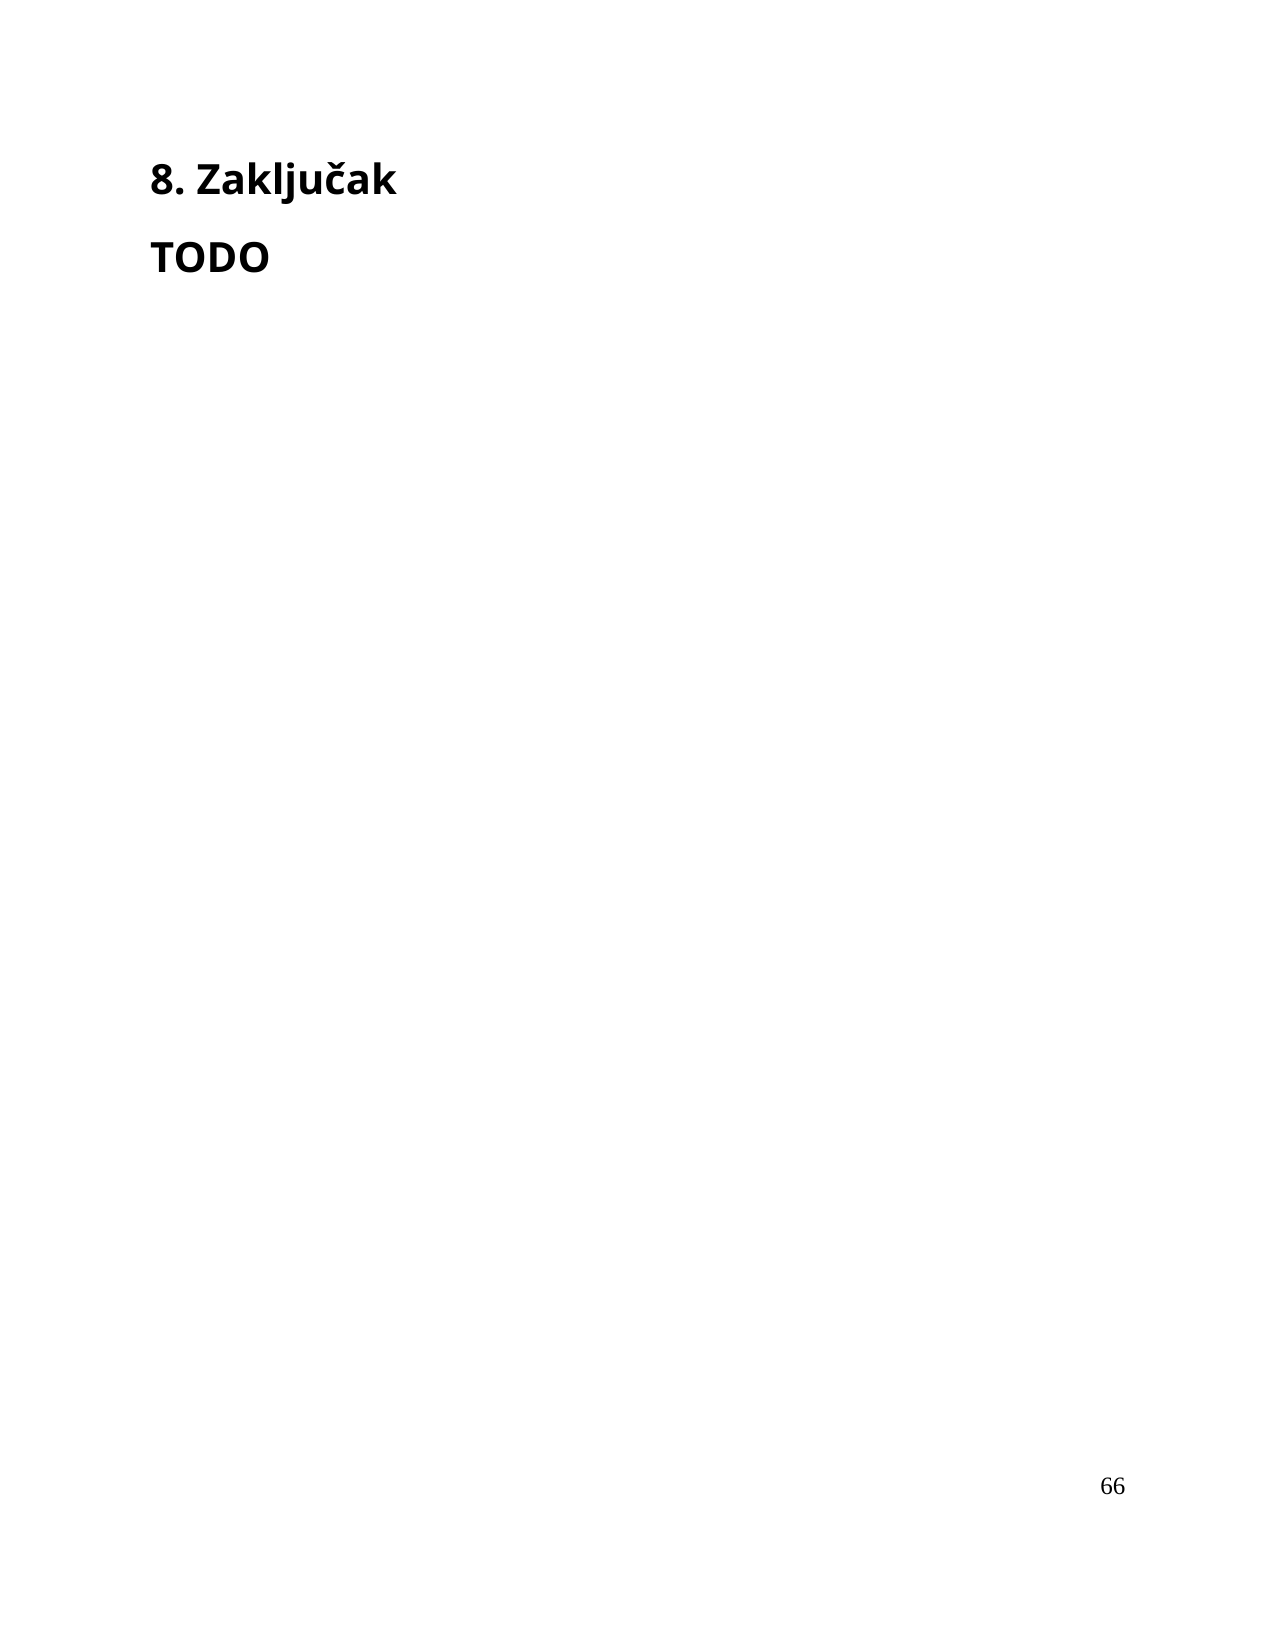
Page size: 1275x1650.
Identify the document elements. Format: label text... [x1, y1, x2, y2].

text TODO [150, 228, 1125, 285]
text 8. Zaključak [150, 150, 1125, 207]
